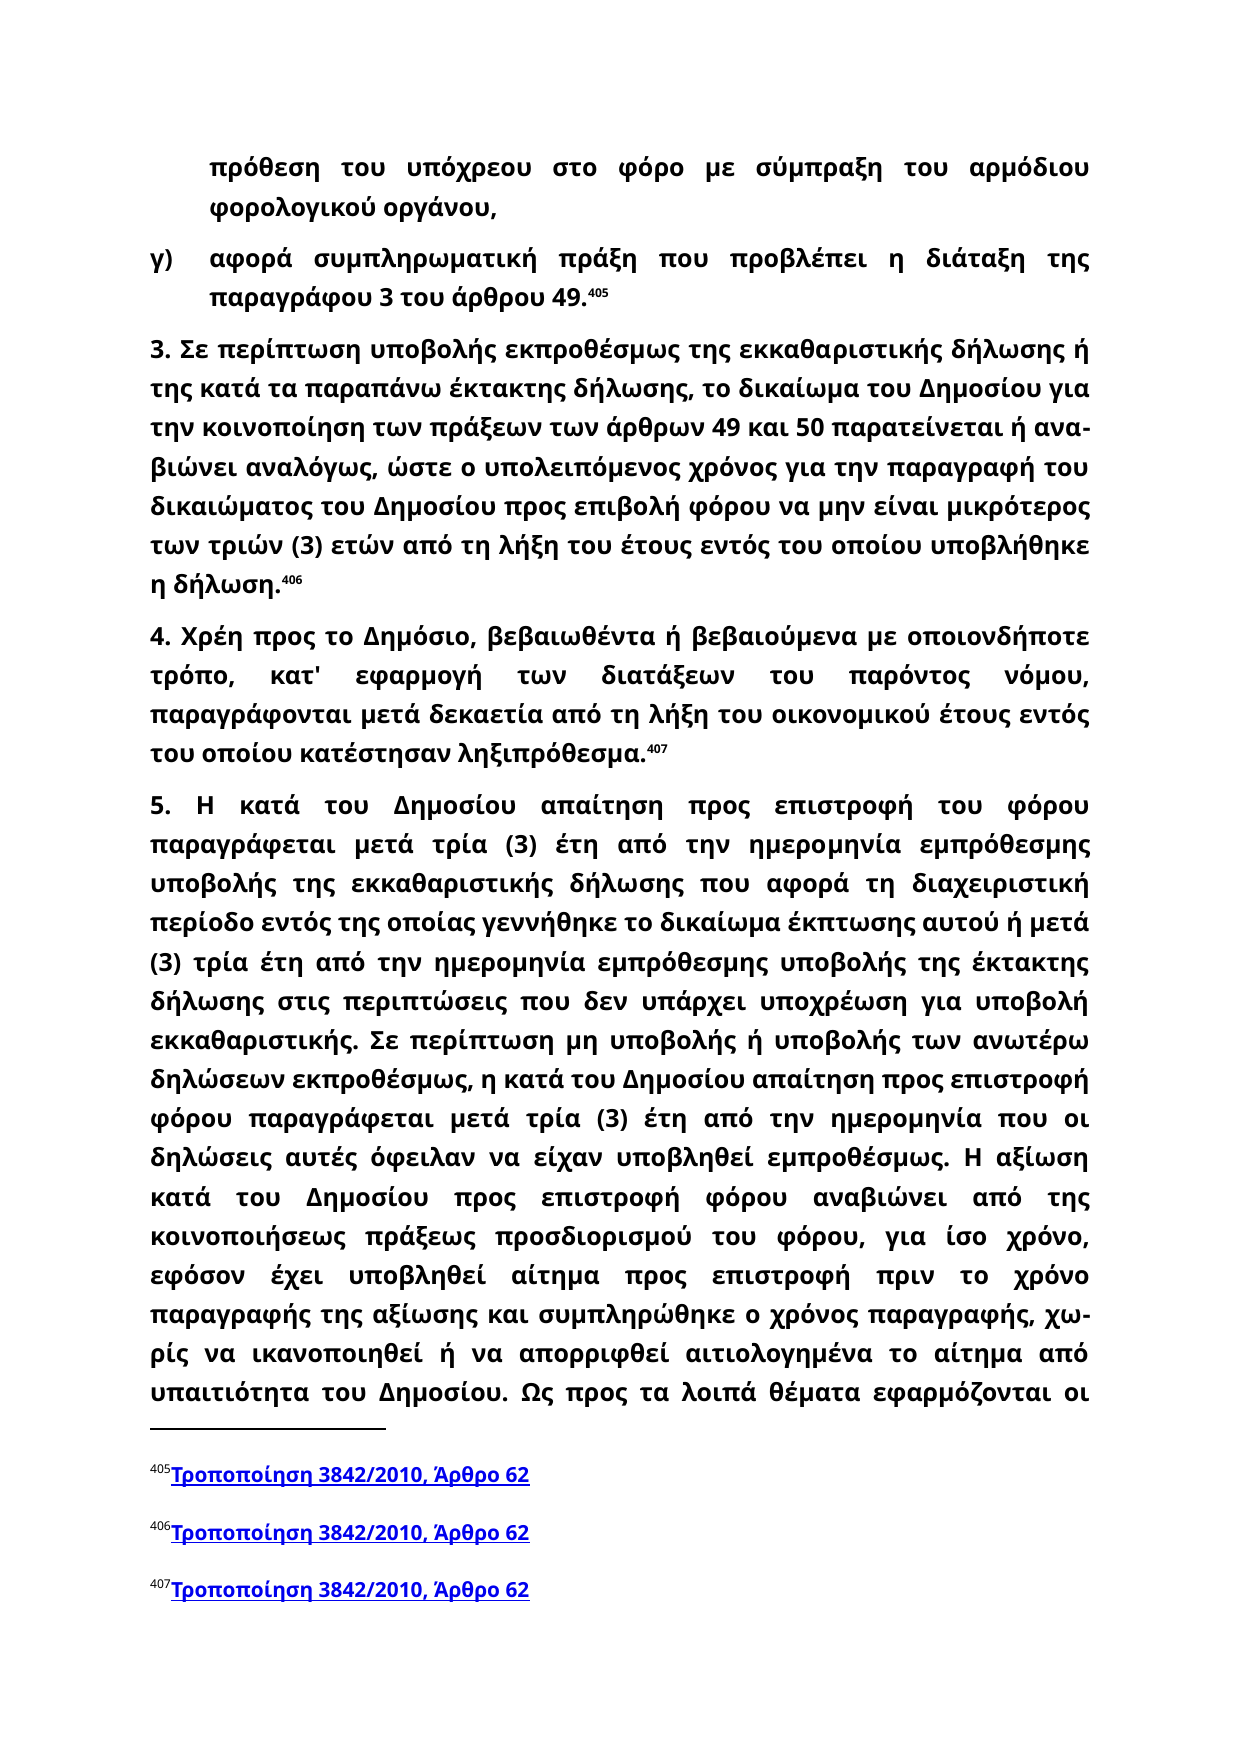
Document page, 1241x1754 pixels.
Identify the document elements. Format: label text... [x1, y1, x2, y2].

list πρόθεση του υπόχρεου στο φό­ρο με σύμπραξη του αρμόδιου φορολογικού οργάνου, [150, 150, 1090, 223]
text Τροποποίηση 3842/2010, Άρθρο 62 [150, 1576, 1090, 1604]
text Τροποποίηση 3842/2010, Άρθρο 62 [150, 1460, 1090, 1489]
text 5. Η κατά του Δημοσίου απαίτηση προς επιστροφή του φόρου παραγράφεται μετά τρία (3) έτη από την ημερο­μηνία εμπρόθεσμης υποβολής της εκκαθαριστικής δήλω­σης που αφορά τη διαχειριστική περίοδο εντός της οποί­ας γεννήθηκε το δικαίωμα έκπτωσης αυτού ή μετά (3) τρία έτη από την ημερομηνία εμπρόθεσμης υποβολής της έκτακτης δήλωσης στις περιπτώσεις που δεν υπάρχει υποχρέωση για υποβολή εκκαθαριστικής. Σε περί­πτωση μη υποβολής ή υποβολής των ανωτέρω δηλώσεων εκπροθέσμως, η κατά του Δημοσίου απαίτηση προς επιστροφή φόρου παραγράφεται μετά τρία (3) έτη από την ημερομηνία που οι δηλώσεις αυτές όφειλαν να είχαν υποβληθεί εμπροθέσμως. Η αξίωση κατά του Δημοσίου προς επιστροφή φόρου αναβιώνει από της κοινοποιήσεως πράξεως προσδιορι­σμού του φόρου, για ίσο χρόνο, εφόσον έχει υποβληθεί αίτημα προς επιστροφή πριν το χρόνο παραγραφής της αξίωσης και συμπληρώθηκε ο χρόνος παραγραφής, χω­ρίς να ικανοποιηθεί ή να απορριφθεί αιτιολογημένα το αίτημα από υπαιτιότητα του Δημοσίου. Ως προς τα λοιπά θέματα εφαρμόζονται οι [150, 787, 1090, 1409]
text Τροποποίηση 3842/2010, Άρθρο 62 [150, 1518, 1090, 1546]
list γ) αφορά συμπληρωματική πράξη που προβλέπει η διάταξη της παραγράφου 3 του άρθρου 49. [150, 241, 1090, 314]
text 4. Χρέη προς το Δημόσιο, βεβαιωθέντα ή βεβαιούμενα με οποιονδήποτε τρόπο, κατ' εφαρμογή των διατάξεων του παρόντος νόμου, παραγράφονται μετά δεκαετία από τη λήξη του οικονομικού έτους εντός του οποίου κατέ­στησαν ληξιπρόθεσμα. [150, 618, 1090, 770]
text 3. Σε περίπτωση υποβολής εκπροθέσμως της εκκαθα­ριστικής δήλωσης ή της κατά τα παραπάνω έκτακτης δή­λωσης, το δικαίωμα του Δημοσίου για την κοινοποίηση των πράξεων των άρθρων 49 και 50 παρατείνεται ή ανα­βιώνει αναλόγως, ώστε ο υπολειπόμενος χρόνος για την παραγραφή του δικαιώματος του Δημοσίου προς επιβο­λή φόρου να μην είναι μικρότερος των τριών (3) ετών α­πό τη λήξη του έτους εντός του οποίου υποβλήθηκε η δήλωση. [150, 332, 1090, 601]
